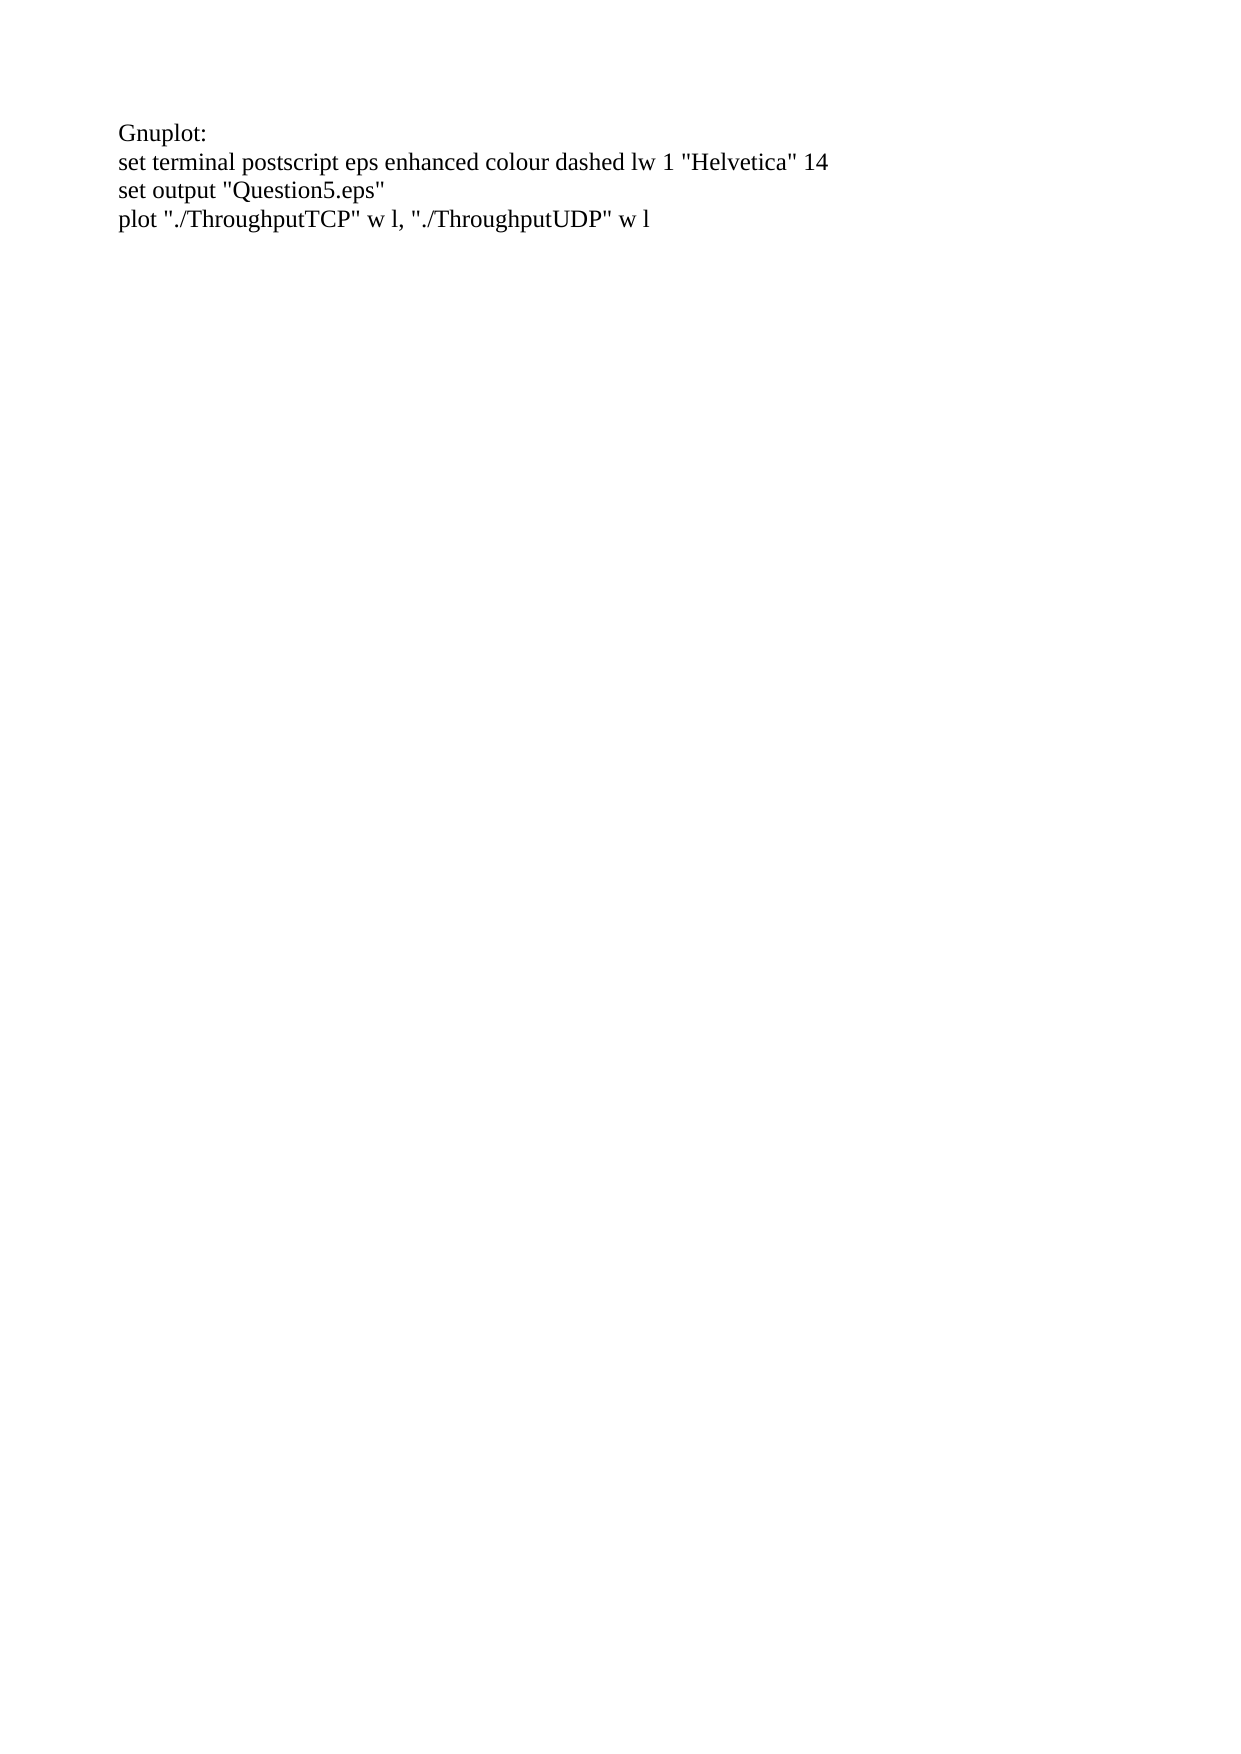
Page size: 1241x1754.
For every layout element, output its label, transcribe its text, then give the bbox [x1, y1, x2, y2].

text plot "./ThroughputTCP" w l, "./ThroughputUDP" w l [118, 204, 1122, 233]
text set terminal postscript eps enhanced colour dashed lw 1 "Helvetica" 14 [118, 147, 1122, 176]
text set output "Question5.eps" [118, 176, 1122, 204]
text Gnuplot: [118, 118, 1122, 147]
